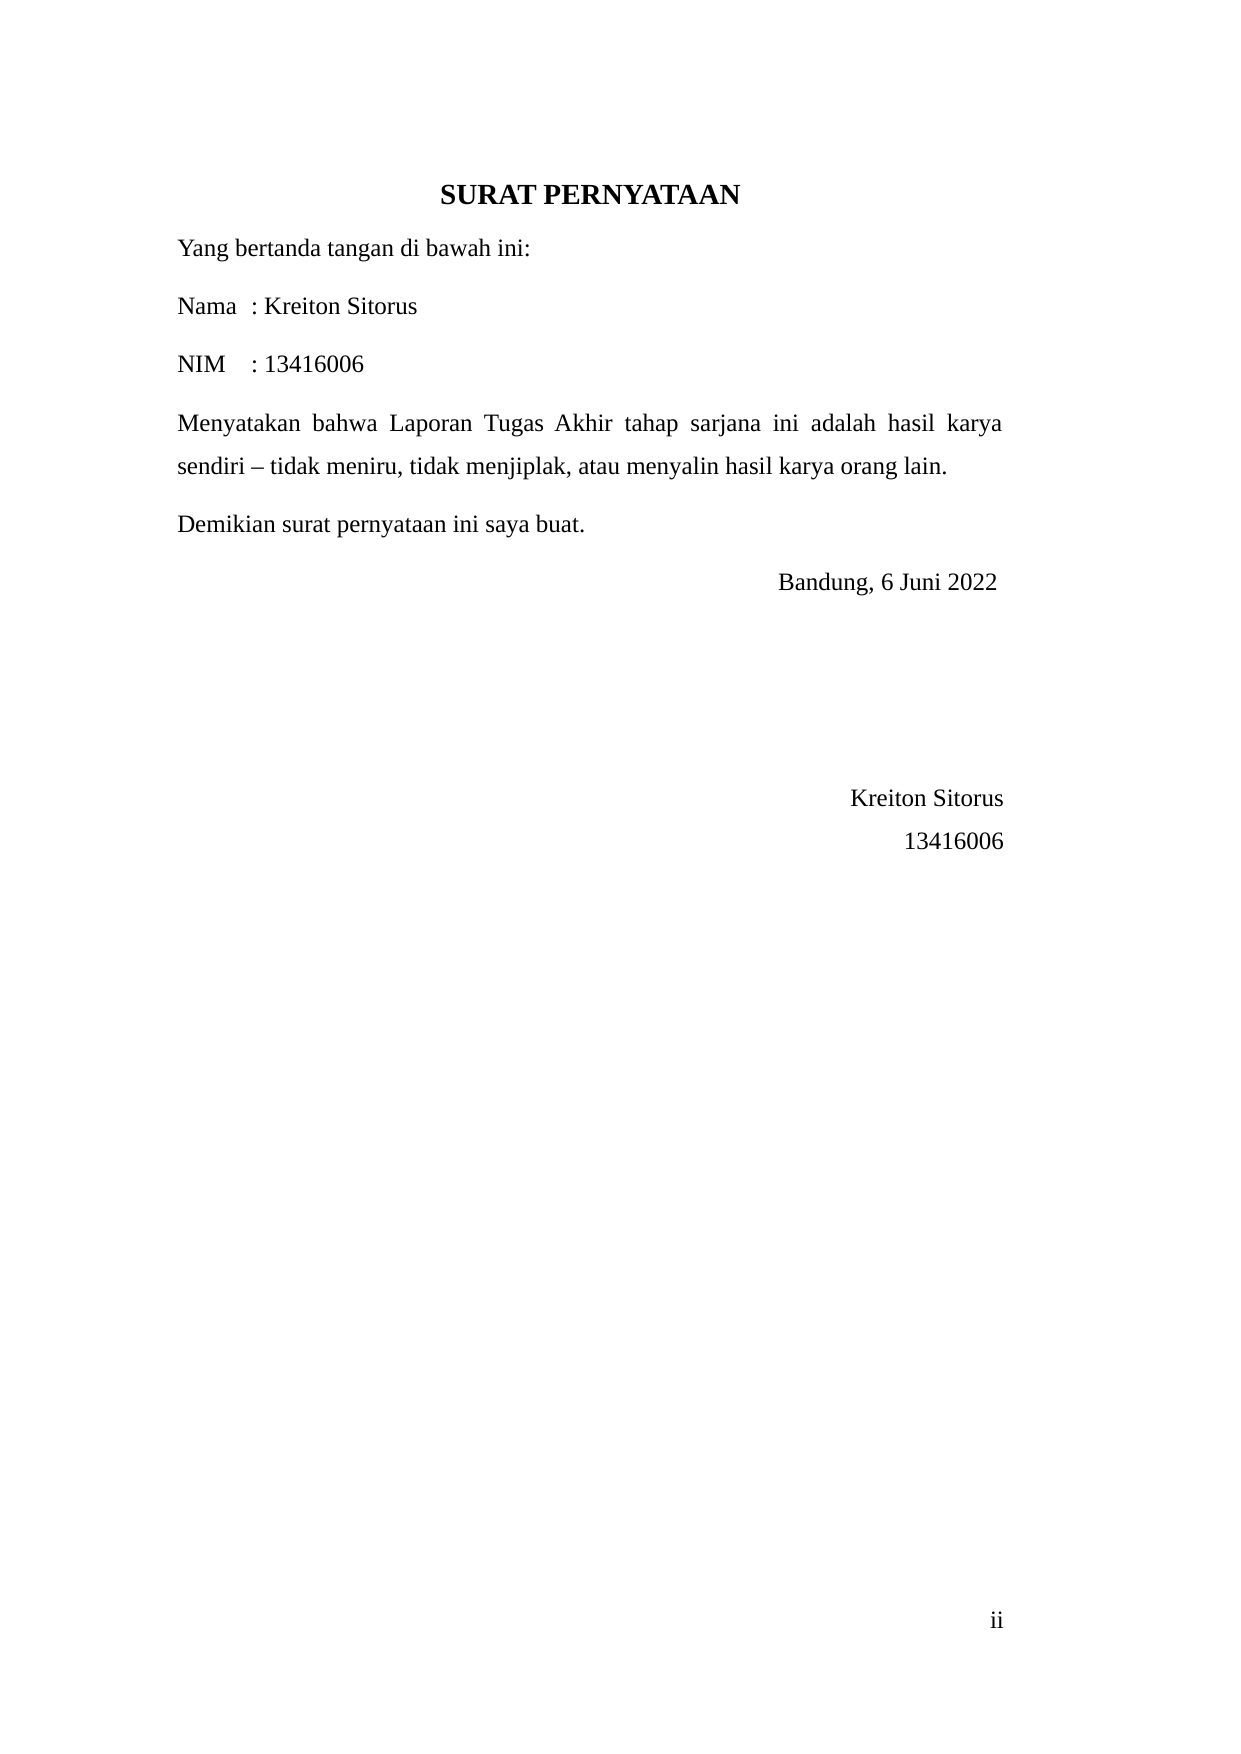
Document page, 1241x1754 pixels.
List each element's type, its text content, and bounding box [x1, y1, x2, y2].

subtitle Surat Pernyataan [177, 177, 1003, 211]
text Demikian surat pernyataan ini saya buat. [177, 509, 1003, 538]
text Bandung, 6 Juni 2022 Kreiton Sitorus 13416006 [177, 567, 1003, 854]
text Nama : Kreiton Sitorus [177, 291, 1003, 320]
text Yang bertanda tangan di bawah ini: [177, 233, 1003, 262]
text NIM : 13416006 [177, 349, 1003, 378]
text Menyatakan bahwa Laporan Tugas Akhir tahap sarjana ini adalah hasil karya sendiri – tidak meniru, tidak menjiplak, atau menyalin hasil karya orang lain. [177, 408, 1003, 479]
